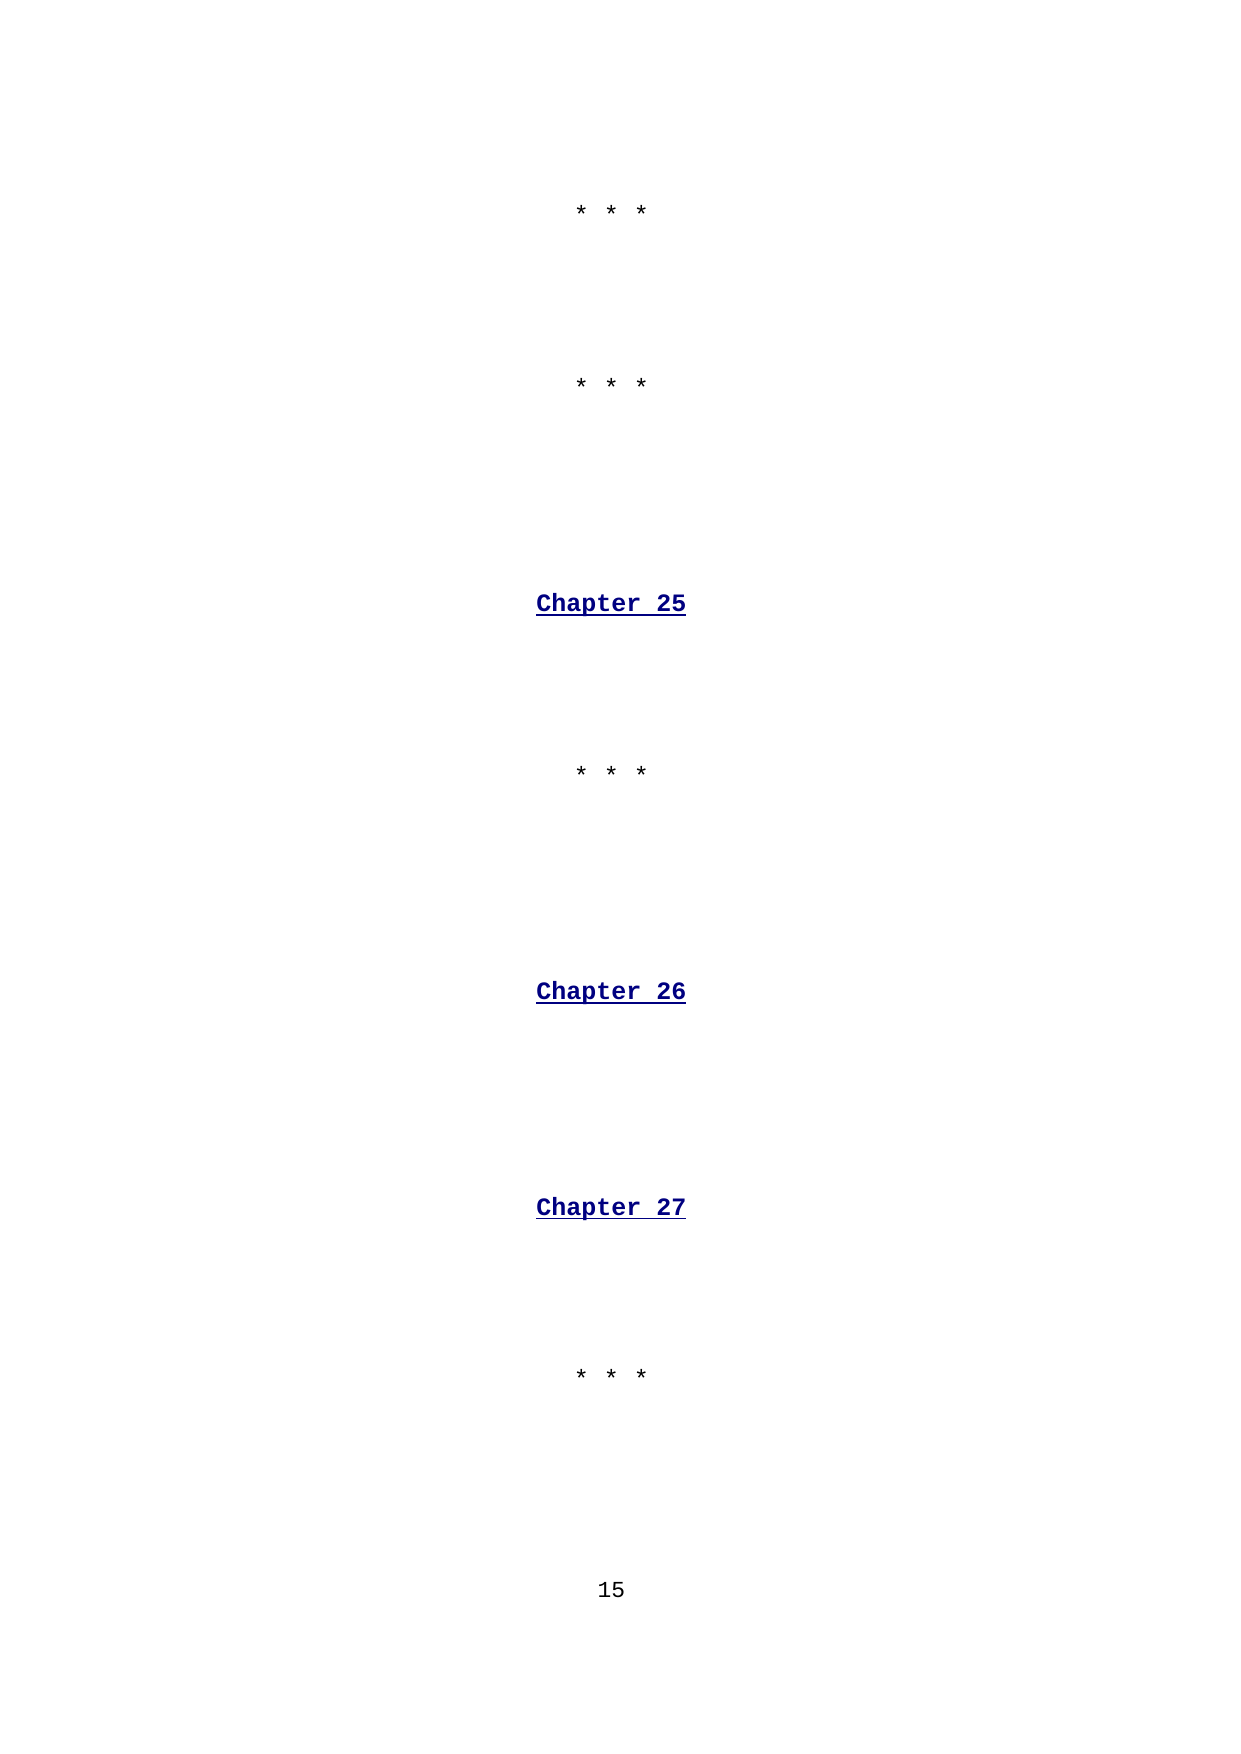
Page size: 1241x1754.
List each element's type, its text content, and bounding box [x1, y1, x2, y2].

subtitle Chapter 25 [159, 577, 1063, 620]
subtitle * * * [159, 749, 1063, 793]
subtitle Chapter 27 [159, 1181, 1063, 1224]
subtitle Chapter 26 [159, 965, 1063, 1008]
subtitle * * * [159, 189, 1063, 232]
subtitle * * * [159, 1353, 1063, 1396]
subtitle * * * [159, 361, 1063, 404]
